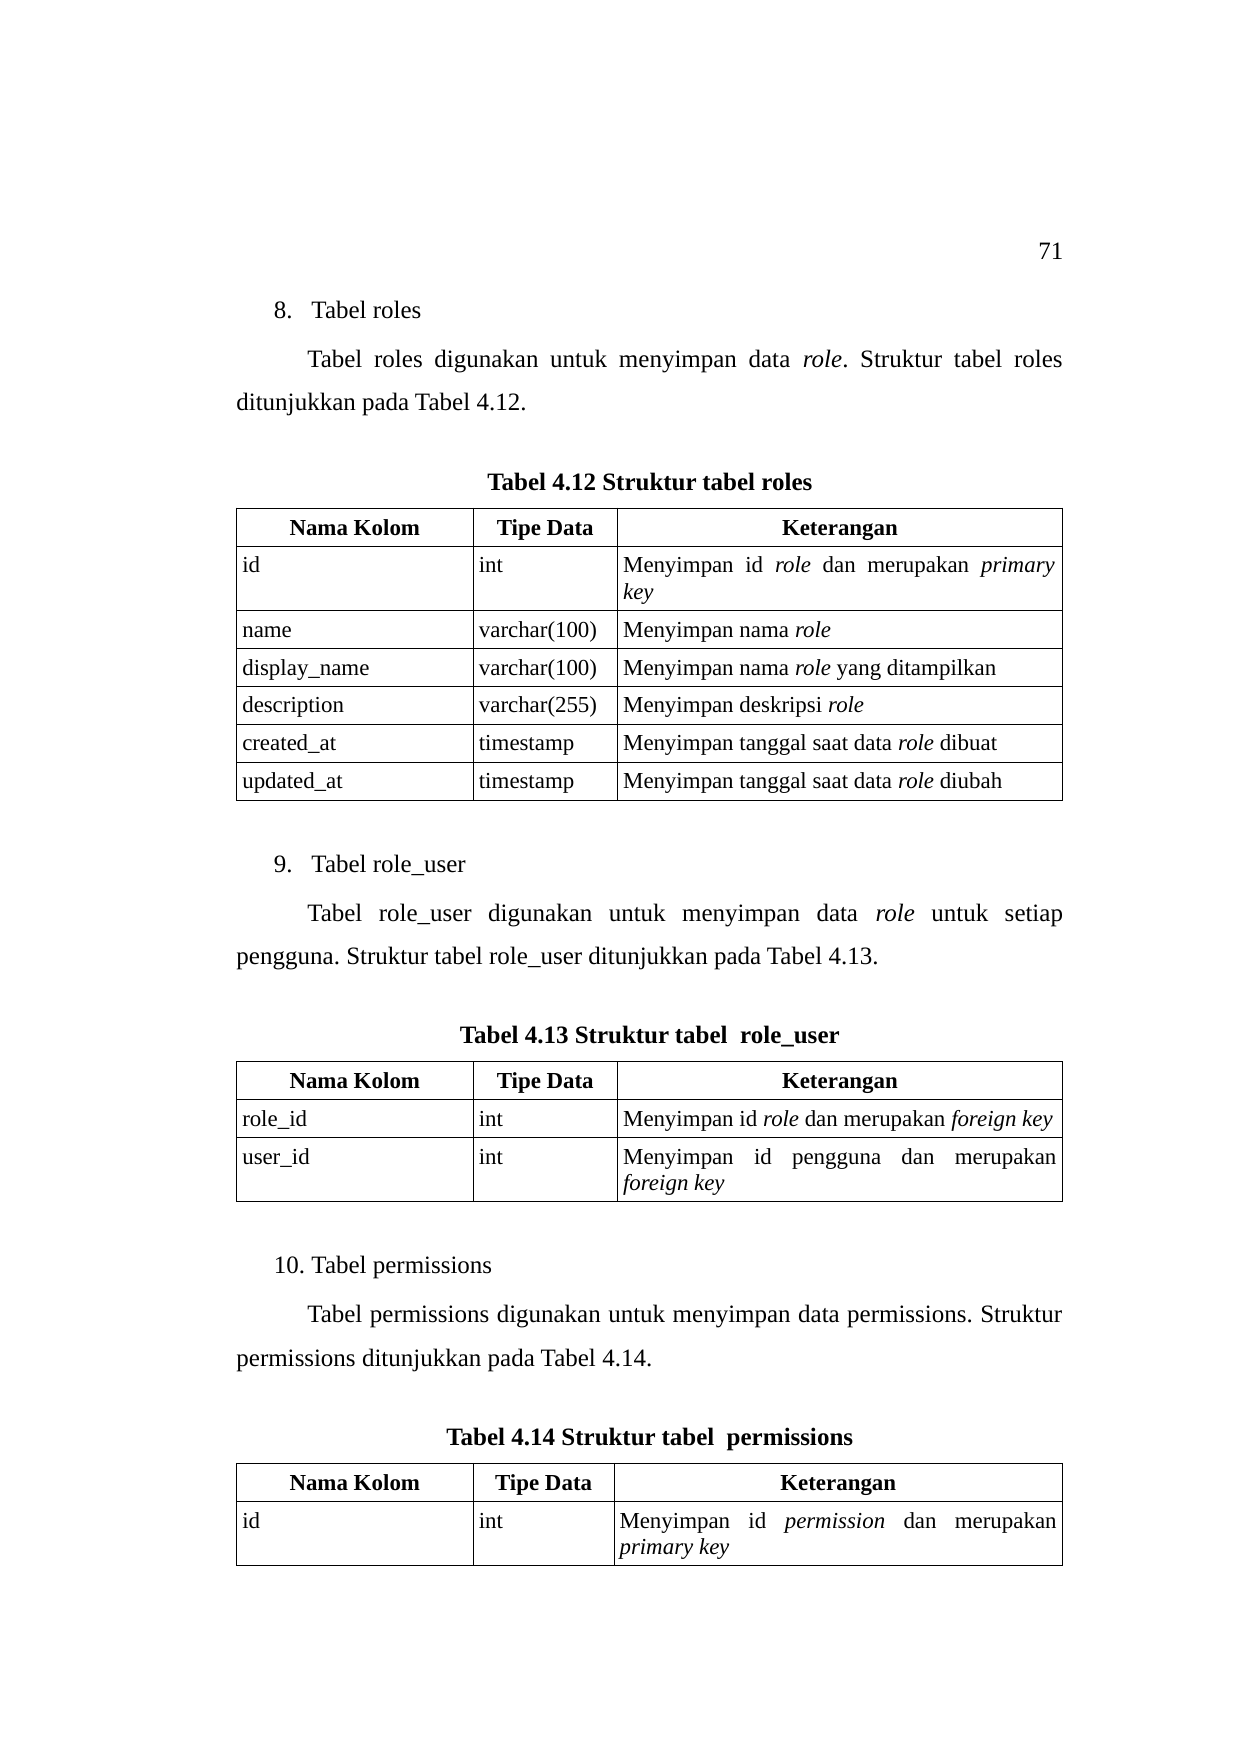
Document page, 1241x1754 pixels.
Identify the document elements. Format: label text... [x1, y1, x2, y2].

text Tabel 4.12 Struktur tabel roles [236, 467, 1063, 495]
table_cell Menyimpan tanggal saat data role dibuat [618, 725, 1062, 762]
table_cell Menyimpan id pengguna dan merupakan foreign key [618, 1138, 1062, 1201]
table_cell display_name [237, 649, 473, 686]
table_cell int [474, 1138, 617, 1201]
table_cell user_id [237, 1138, 473, 1201]
table_cell Menyimpan deskripsi role [618, 687, 1062, 724]
table_cell description [237, 687, 473, 724]
table_cell updated_at [237, 763, 473, 799]
table_header Keterangan [615, 1464, 1062, 1501]
table_header Tipe Data [474, 1062, 617, 1099]
table_cell Menyimpan id role dan merupakan foreign key [618, 1100, 1062, 1137]
table_cell id [237, 547, 473, 610]
table_cell int [474, 547, 617, 610]
table_cell role_id [237, 1100, 473, 1137]
table_cell id [237, 1502, 473, 1565]
table_header Keterangan [618, 1062, 1062, 1099]
list Tabel roles [274, 295, 1063, 324]
table_cell Menyimpan id permission dan merupakan primary key [615, 1502, 1062, 1565]
table_header Nama Kolom [237, 1062, 473, 1099]
table_header Nama Kolom [237, 1464, 473, 1501]
table_header Keterangan [618, 509, 1062, 546]
table_cell created_at [237, 725, 473, 762]
text Tabel roles digunakan untuk menyimpan data role. Struktur tabel roles ditunjukkan pada Tabel 4.12. [236, 344, 1063, 416]
table_cell Menyimpan nama role [618, 611, 1062, 648]
table_cell varchar(255) [474, 687, 617, 724]
table_cell varchar(100) [474, 611, 617, 648]
list Tabel role_user [274, 849, 1063, 877]
table_cell Menyimpan nama role yang ditampilkan [618, 649, 1062, 686]
text Tabel 4.14 Struktur tabel permissions [236, 1422, 1063, 1451]
text Tabel role_user digunakan untuk menyimpan data role untuk setiap pengguna. Struktur tabel role_user ditunjukkan pada Tabel 4.13. [236, 898, 1063, 969]
text Tabel permissions digunakan untuk menyimpan data permissions. Struktur permissions ditunjukkan pada Tabel 4.14. [236, 1299, 1063, 1371]
table_header Tipe Data [474, 509, 617, 546]
table_cell timestamp [474, 763, 617, 799]
table_cell Menyimpan id role dan merupakan primary key [618, 547, 1062, 610]
table_cell name [237, 611, 473, 648]
table_cell timestamp [474, 725, 617, 762]
list Tabel permissions [274, 1250, 1063, 1279]
table_header Tipe Data [474, 1464, 614, 1501]
table_cell int [474, 1502, 614, 1565]
table_cell int [474, 1100, 617, 1137]
table_cell Menyimpan tanggal saat data role diubah [618, 763, 1062, 799]
text Tabel 4.13 Struktur tabel role_user [236, 1020, 1063, 1049]
table_header Nama Kolom [237, 509, 473, 546]
table_cell varchar(100) [474, 649, 617, 686]
